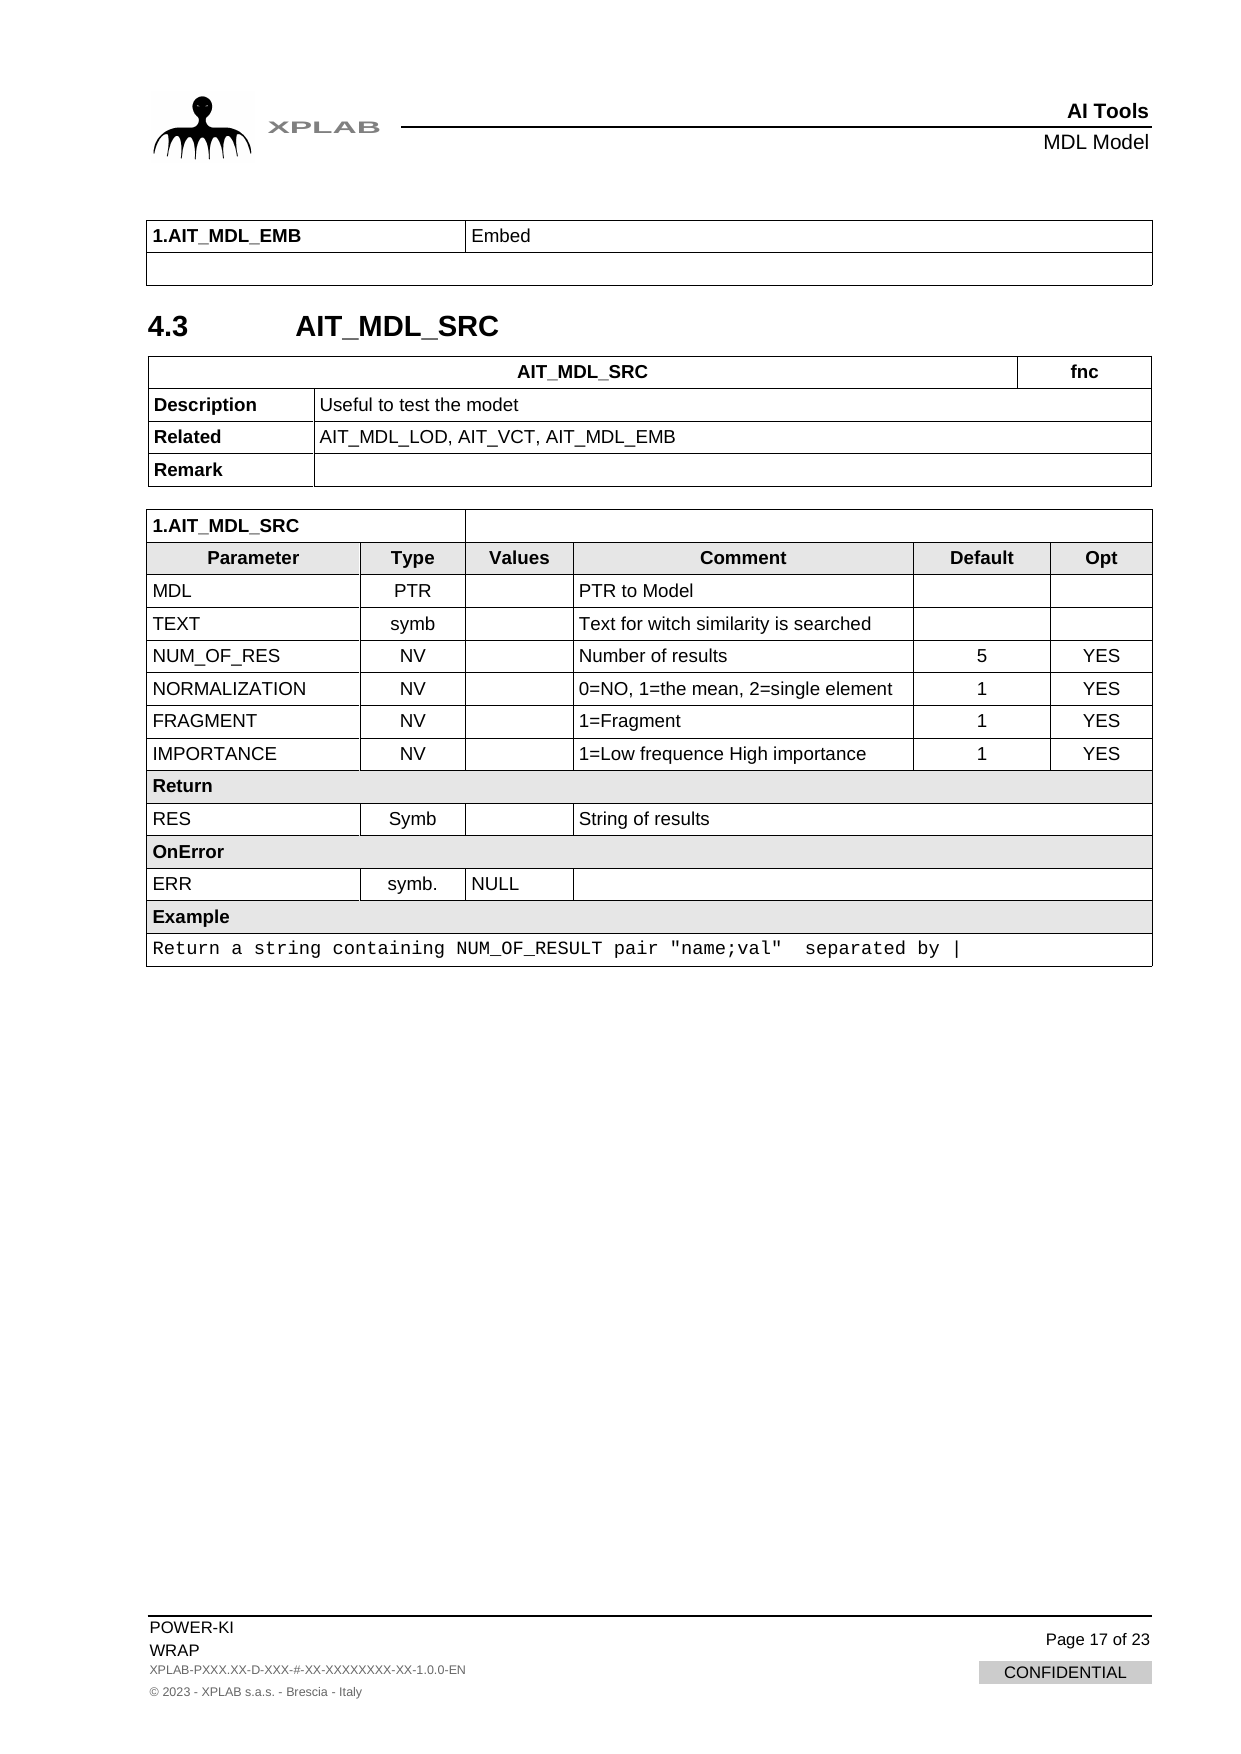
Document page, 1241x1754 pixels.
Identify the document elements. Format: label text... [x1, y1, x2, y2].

table_cell ERR [147, 869, 359, 900]
table_cell 1 [914, 673, 1050, 705]
table_cell NV [361, 739, 465, 770]
table_cell [466, 641, 573, 672]
table_cell PTR [361, 575, 465, 607]
table_cell PTR to Model [574, 575, 913, 607]
table_cell [147, 253, 1152, 285]
table_cell [574, 869, 1152, 900]
table_cell Symb [361, 804, 465, 835]
table_cell NV [361, 673, 465, 705]
table_header fnc [1018, 357, 1151, 388]
table_cell 5 [914, 641, 1050, 672]
table_cell 1=Low frequence High importance [574, 739, 913, 770]
table_cell Related [149, 422, 313, 453]
table_cell TEXT [147, 608, 359, 640]
table_header Embed [466, 221, 1152, 252]
table_cell 1 [914, 706, 1050, 738]
table_cell symb [361, 608, 465, 640]
table_cell Opt [1051, 543, 1152, 574]
table_cell RES [147, 804, 359, 835]
table_cell Text for witch similarity is searched [574, 608, 913, 640]
table_cell [466, 804, 573, 835]
table_cell Useful to test the modet [315, 389, 1151, 421]
table_cell NULL [466, 869, 573, 900]
table_cell FRAGMENT [147, 706, 359, 738]
table_cell Number of results [574, 641, 913, 672]
table_cell 1 [914, 739, 1050, 770]
table_cell [466, 575, 573, 607]
table_cell AIT_MDL_LOD, AIT_VCT, AIT_MDL_EMB [315, 422, 1151, 453]
table_cell Return [147, 771, 1152, 803]
table_cell 1=Fragment [574, 706, 913, 738]
table_header 1.AIT_MDL_EMB [147, 221, 465, 252]
table_cell Default [914, 543, 1050, 574]
table_cell YES [1051, 739, 1152, 770]
table_cell YES [1051, 641, 1152, 672]
table_cell OnError [147, 836, 1152, 868]
table_cell Parameter [147, 543, 359, 574]
table_header [466, 510, 1152, 542]
table_cell NORMALIZATION [147, 673, 359, 705]
table_cell Type [361, 543, 465, 574]
table_cell [1051, 608, 1152, 640]
table_cell [466, 673, 573, 705]
table_cell NV [361, 641, 465, 672]
table_cell [466, 739, 573, 770]
table_cell [1051, 575, 1152, 607]
table_cell IMPORTANCE [147, 739, 359, 770]
table_cell Return a string containing NUM_OF_RESULT pair "name;val" separated by | [147, 934, 1152, 966]
table_cell symb. [361, 869, 465, 900]
table_cell Values [466, 543, 573, 574]
table_cell YES [1051, 673, 1152, 705]
table_cell NV [361, 706, 465, 738]
table_cell Description [149, 389, 313, 421]
table_cell 0=NO, 1=the mean, 2=single element [574, 673, 913, 705]
table_cell [914, 608, 1050, 640]
picture [150, 91, 255, 163]
table_header 1.AIT_MDL_SRC [147, 510, 465, 542]
table_cell Remark [149, 454, 313, 486]
table_cell YES [1051, 706, 1152, 738]
subtitle AIT_MDL_SRC [148, 310, 1152, 343]
table_cell MDL [147, 575, 359, 607]
table_cell String of results [574, 804, 1152, 835]
table_cell [466, 608, 573, 640]
table_cell NUM_OF_RES [147, 641, 359, 672]
table_cell [466, 706, 573, 738]
table_cell Example [147, 901, 1152, 933]
table_header AIT_MDL_SRC [149, 357, 1017, 388]
table_cell [914, 575, 1050, 607]
table_cell [315, 454, 1151, 486]
table_cell Comment [574, 543, 913, 574]
